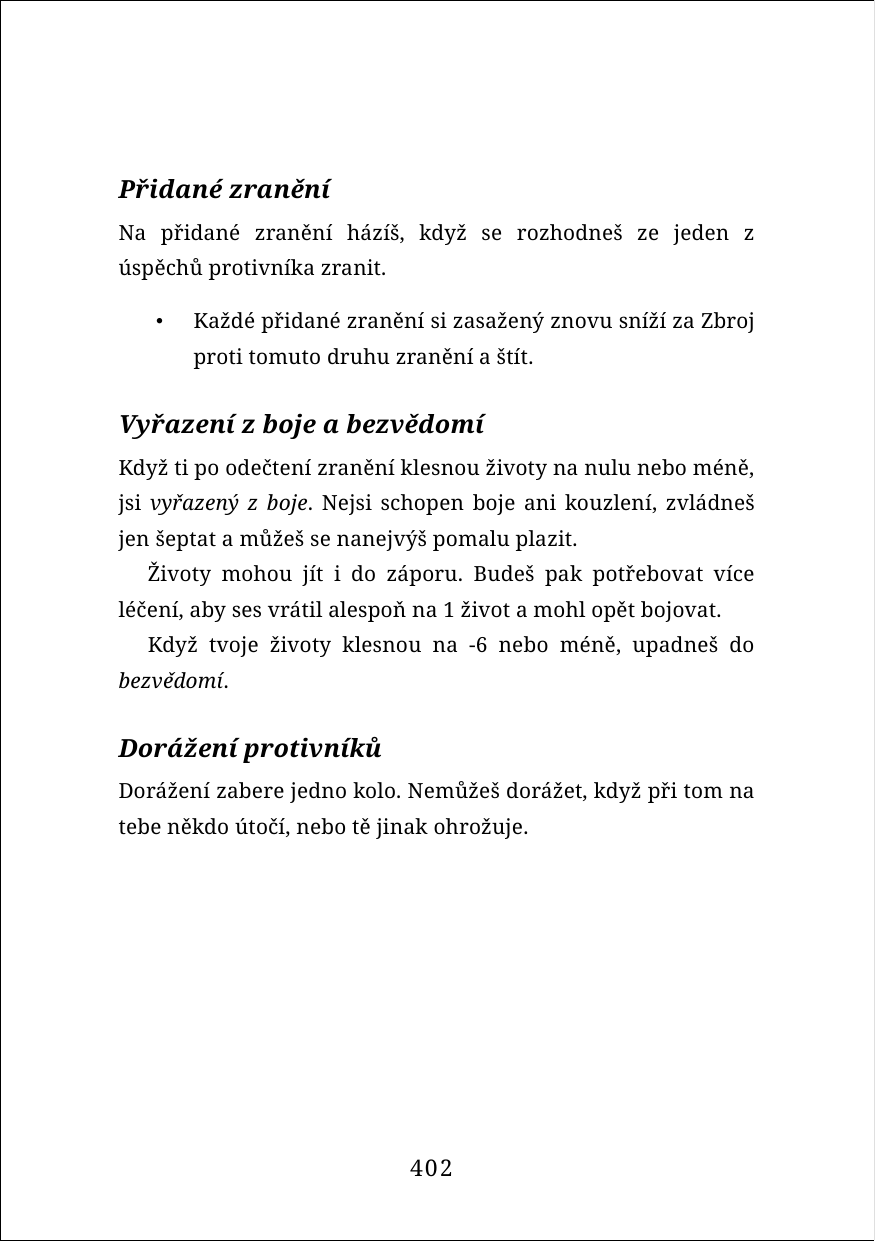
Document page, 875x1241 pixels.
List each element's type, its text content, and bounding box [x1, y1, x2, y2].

text Na přidané zranění házíš, když se rozhodneš ze jeden z úspěchů protivníka zranit. [118, 218, 756, 282]
text Když ti po odečtení zranění klesnou životy na nulu nebo méně, jsi vyřazený z boje. Nejsi schopen boje ani kouzlení, zvládneš jen šeptat a můžeš se nanejvýš pomalu plazit. Životy mohou jít i do záporu. Budeš pak potřebovat více léčení, aby ses vrátil alespoň na 1 život a mohl opět bojovat. Když tvoje životy klesnou na -6 nebo méně, upadneš do bezvědomí. [118, 453, 756, 694]
text Dorážení zabere jedno kolo. Nemůžeš dorážet, když při tom na tebe někdo útočí, nebo tě jinak ohrožuje. [118, 777, 756, 841]
list Každé přidané zranění si zasažený znovu sníží za Zbroj proti tomuto druhu zranění a štít. [156, 306, 756, 370]
subtitle Dorážení protivníků [118, 731, 756, 765]
subtitle Vyřazení z boje a bezvědomí [118, 407, 756, 441]
subtitle Přidané zranění [118, 172, 756, 206]
